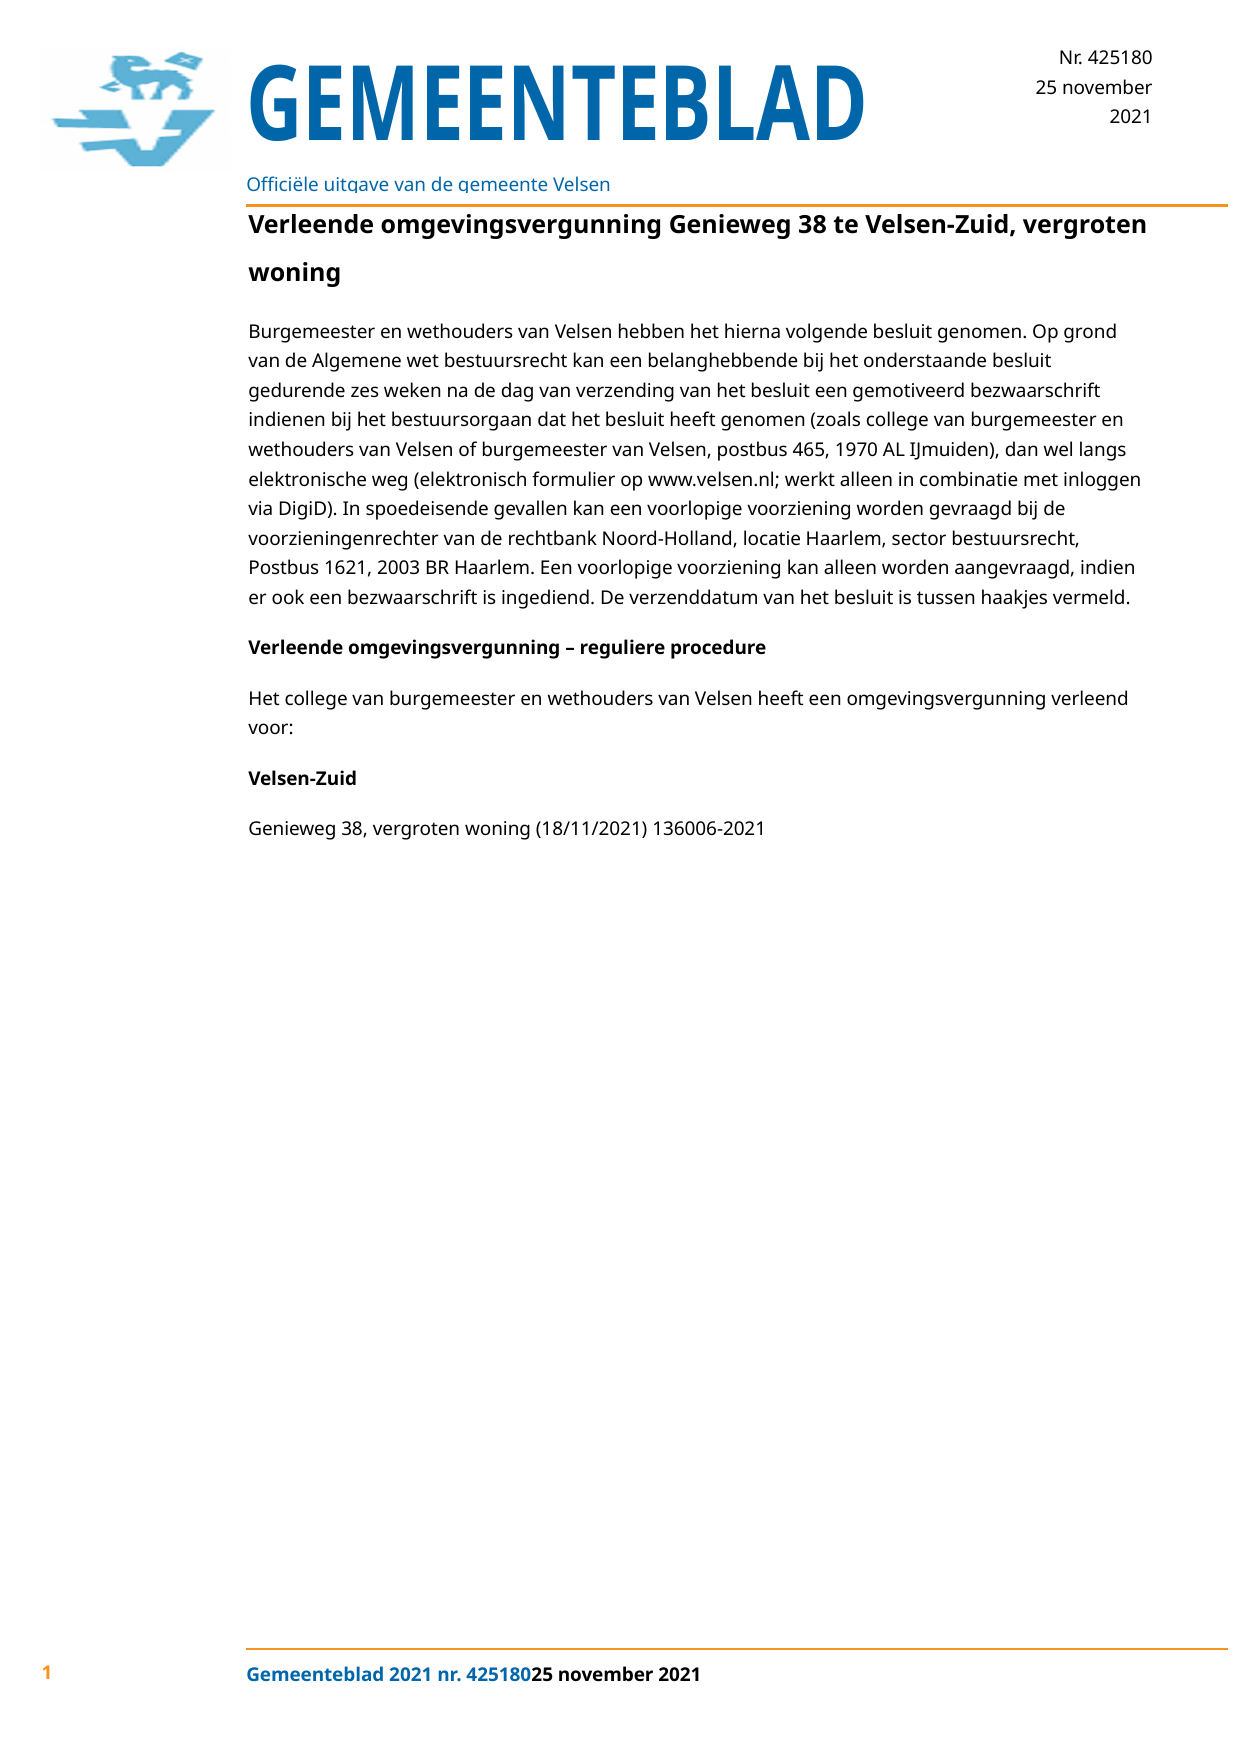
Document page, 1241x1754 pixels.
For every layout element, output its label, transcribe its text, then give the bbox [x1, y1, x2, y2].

text Velsen-Zuid [248, 765, 1152, 791]
text Burgemeester en wethouders van Velsen hebben het hierna volgende besluit genomen. Op grond van de Algemene wet bestuursrecht kan een belanghebbende bij het onderstaande besluit gedurende zes weken na de dag van verzending van het besluit een gemotiveerd bezwaarschrift indienen bij het bestuursorgaan dat het besluit heeft genomen (zoals college van burgemeester en wethouders van Velsen of burgemeester van Velsen, postbus 465, 1970 AL IJmuiden), dan wel langs elektronische weg (elektronisch formulier op www.velsen.nl; werkt alleen in combinatie met inloggen via DigiD). In spoedeisende gevallen kan een voorlopige voorziening worden gevraagd bij de voorzieningenrechter van de rechtbank Noord-Holland, locatie Haarlem, sector bestuursrecht, Postbus 1621, 2003 BR Haarlem. Een voorlopige voorziening kan alleen worden aangevraagd, indien er ook een bezwaarschrift is ingediend. De verzenddatum van het besluit is tussen haakjes vermeld. [248, 318, 1152, 610]
picture [41, 47, 231, 172]
text Verleende omgevingsvergunning Genieweg 38 te Velsen-Zuid, vergroten woning [248, 207, 1152, 288]
text Het college van burgemeester en wethouders van Velsen heeft een omgevingsvergunning verleend voor: [248, 685, 1152, 740]
text Verleende omgevingsvergunning – reguliere procedure [248, 634, 1152, 660]
text Genieweg 38, vergroten woning (18/11/2021) 136006-2021 [248, 815, 1152, 841]
